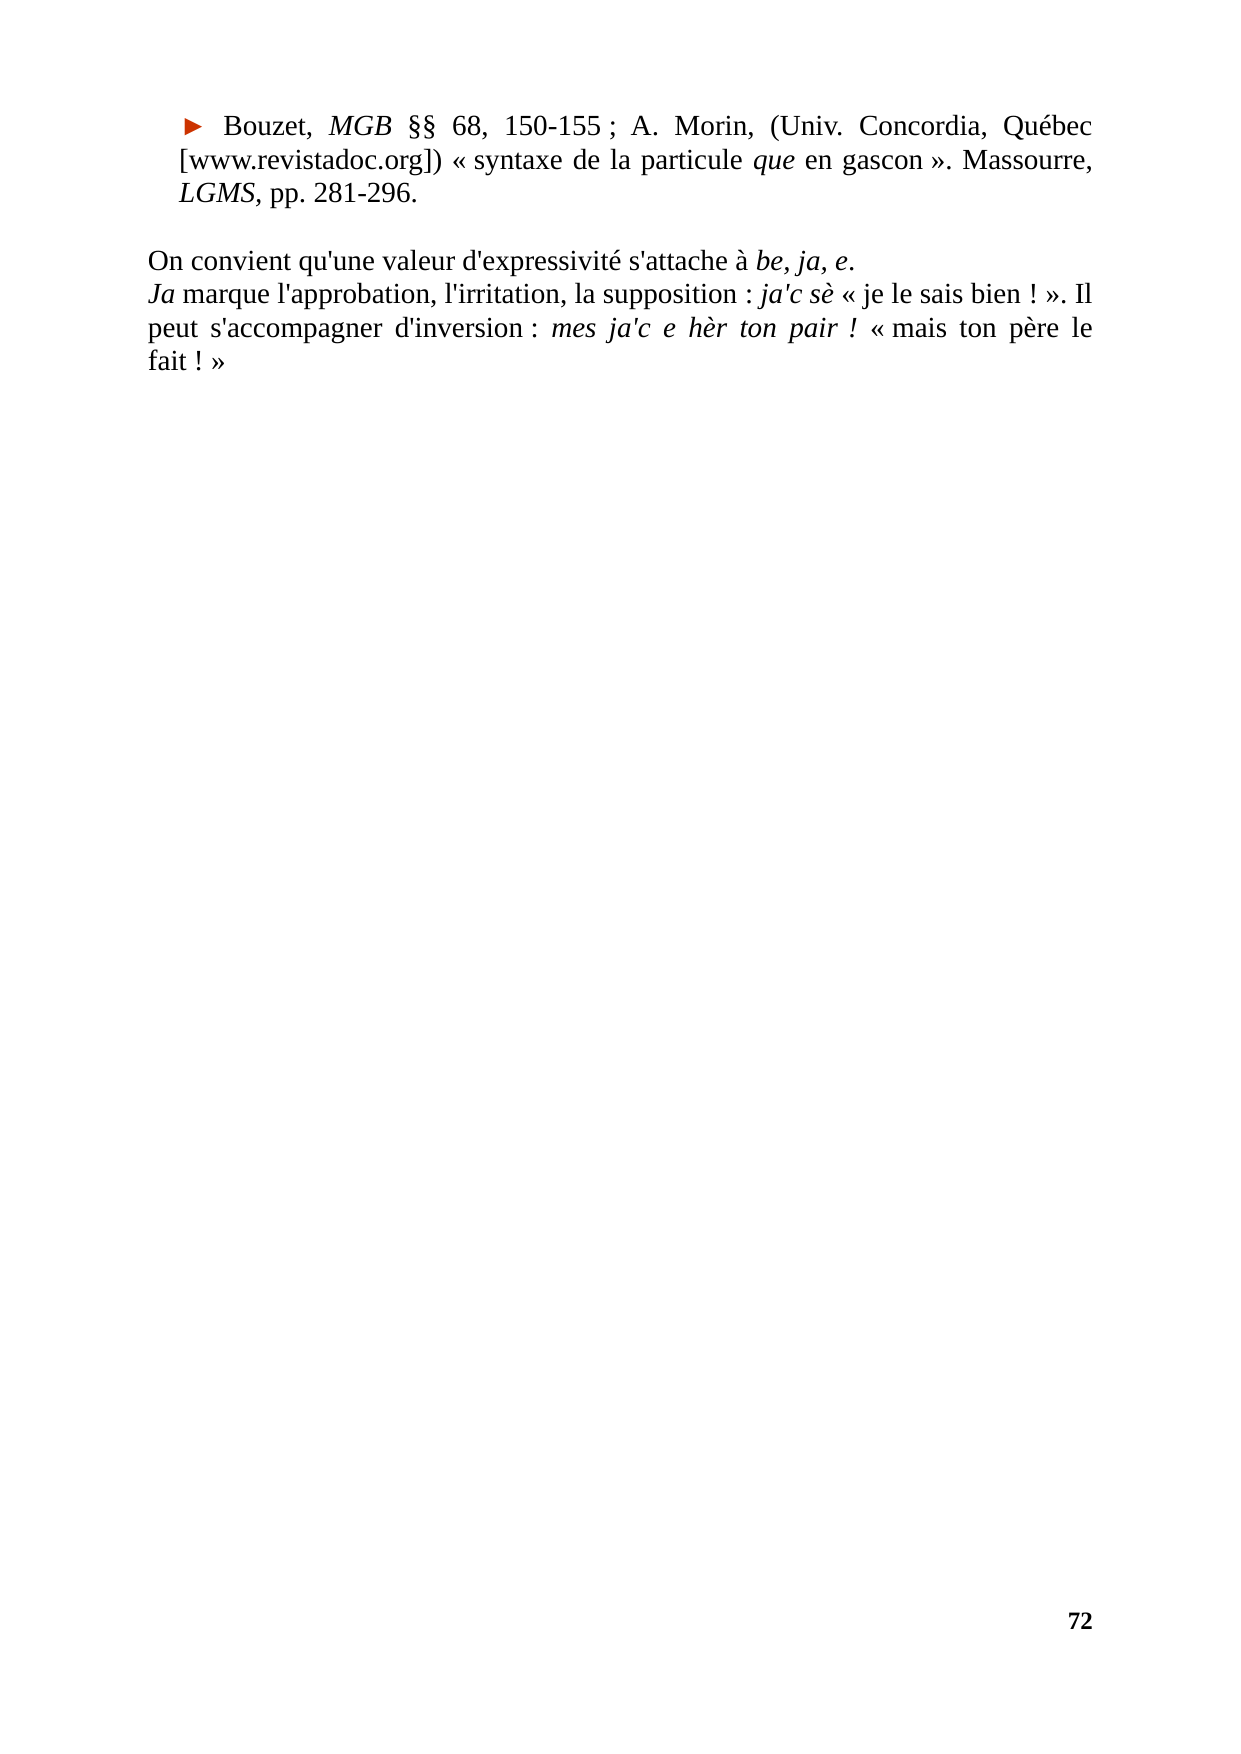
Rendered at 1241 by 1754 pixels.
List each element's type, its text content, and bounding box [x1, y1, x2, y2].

text Ja marque l'approbation, l'irritation, la supposition : ja'c sè « je le sais bien ! ». Il peut s'accompagner d'inversion : mes ja'c e hèr ton pair ! « mais ton père le fait ! » [148, 276, 1093, 377]
text ► Bouzet, MGB §§ 68, 150-155 ; A. Morin, (Univ. Concordia, Québec [www.revistadoc.org]) « syntaxe de la particule que en gascon ». Massourre, LGMS, pp. 281-296. [179, 108, 1093, 209]
text On convient qu'une valeur d'expressivité s'attache à be, ja, e. [148, 243, 1093, 276]
